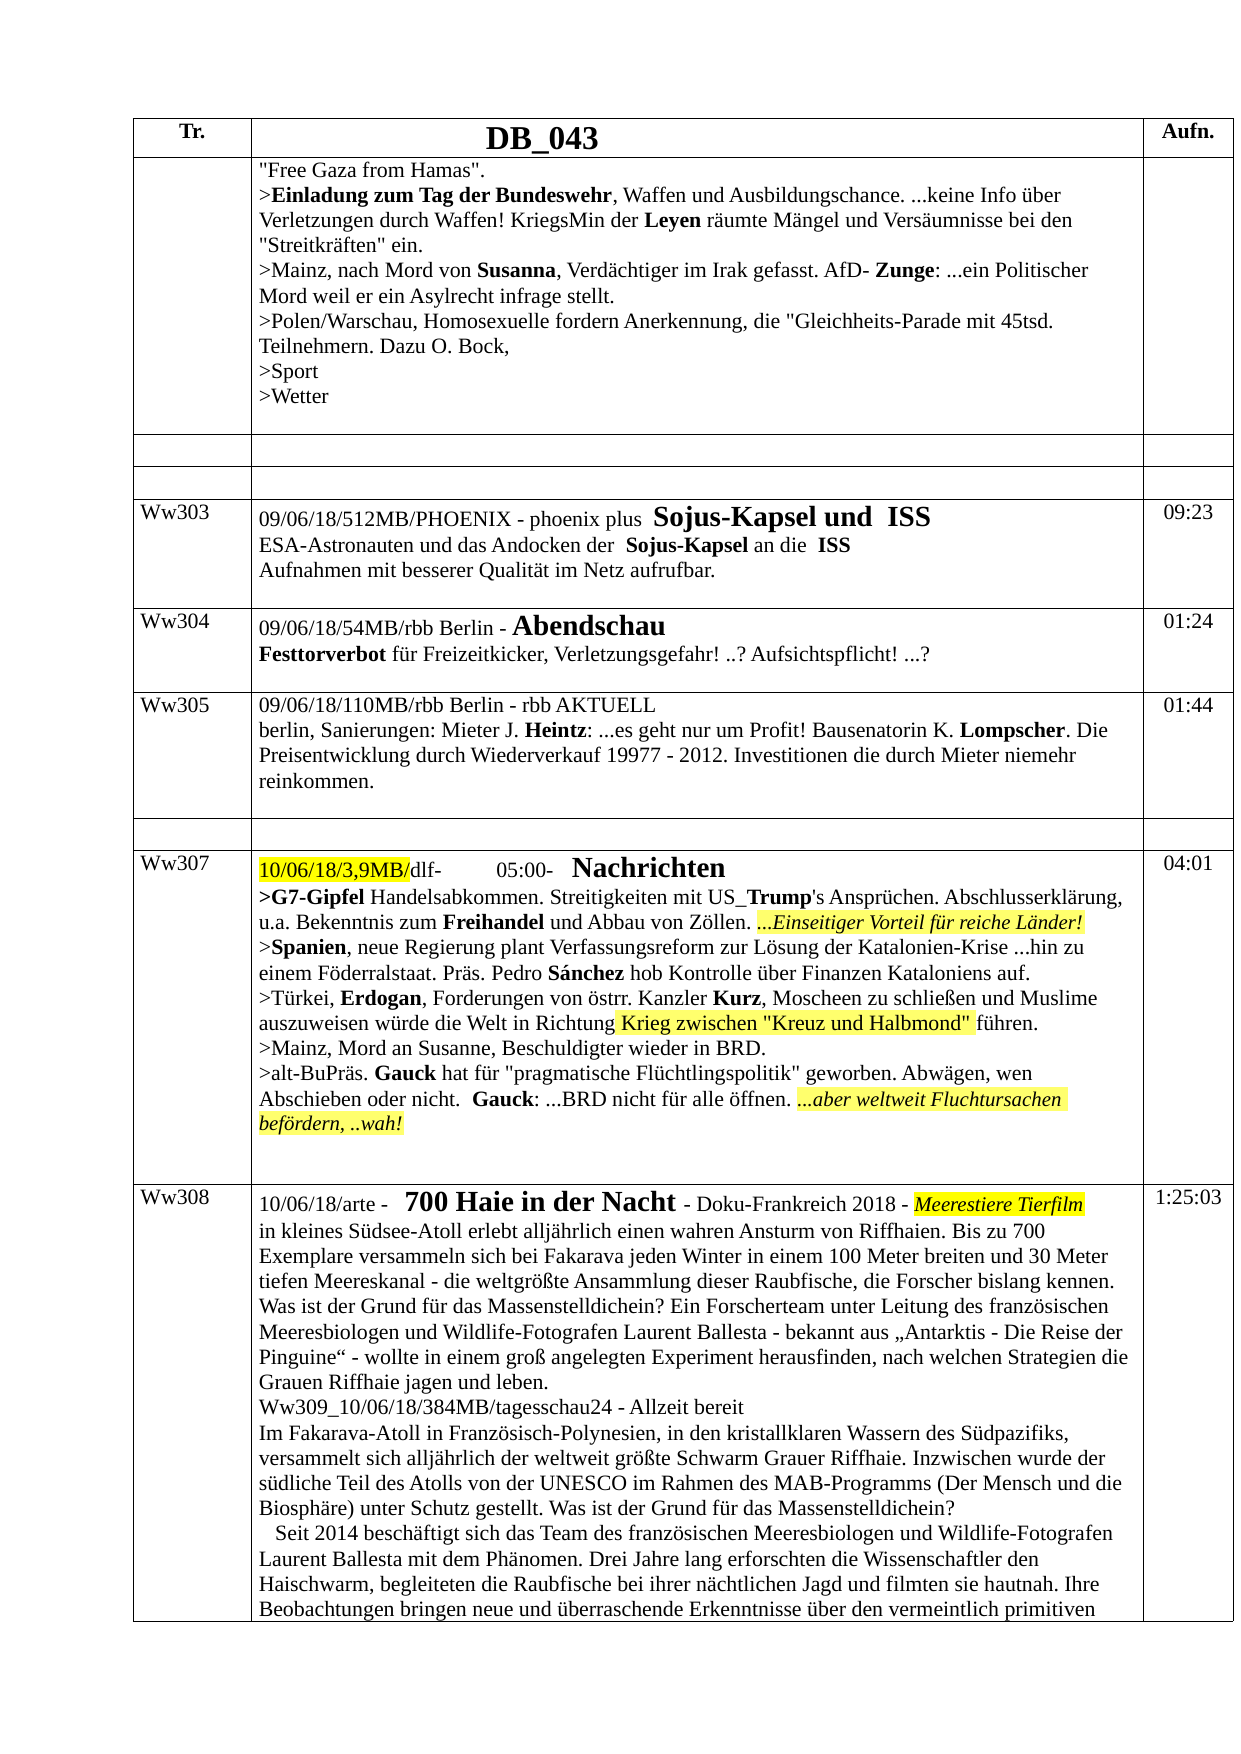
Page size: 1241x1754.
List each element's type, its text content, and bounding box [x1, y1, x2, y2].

table_cell 09/06/18/54MB/rbb Berlin - Abendschau Festtorverbot für Freizeitkicker, Verletzungsgefahr! ..? Aufsichtspflicht! ...? [252, 609, 1143, 692]
table_header Aufn. [1144, 119, 1233, 157]
table_cell [1144, 819, 1233, 850]
table_cell 09/06/18/512MB/PHOENIX - phoenix plus Sojus-Kapsel und ISS ESA-Astronauten und das Andocken der Sojus-Kapsel an die ISS Aufnahmen mit besserer Qualität im Netz aufrufbar. [252, 500, 1143, 608]
table_cell [252, 467, 1143, 498]
table_cell [1144, 467, 1233, 498]
table_cell [134, 435, 251, 466]
table_cell [134, 158, 251, 434]
table_cell 10/06/18/arte - 700 Haie in der Nacht - Doku-Frankreich 2018 - Meerestiere Tierfilm in kleines Südsee-Atoll erlebt alljährlich einen wahren Ansturm von Riffhaien. Bis zu 700 Exemplare versammeln sich bei Fakarava jeden Winter in einem 100 Meter breiten und 30 Meter tiefen Meereskanal - die weltgrößte Ansammlung dieser Raubfische, die Forscher bislang kennen. Was ist der Grund für das Massenstelldichein? Ein Forscherteam unter Leitung des französischen Meeresbiologen und Wildlife-Fotografen Laurent Ballesta - bekannt aus „Antarktis - Die Reise der Pinguine“ - wollte in einem groß angelegten Experiment herausfinden, nach welchen Strategien die Grauen Riffhaie jagen und leben. Ww309_10/06/18/384MB/tagesschau24 - Allzeit bereit Im Fakarava-Atoll in Französisch-Polynesien, in den kristallklaren Wassern des Südpazifiks, versammelt sich alljährlich der weltweit größte Schwarm Grauer Riffhaie. Inzwischen wurde der südliche Teil des Atolls von der UNESCO im Rahmen des MAB-Programms (Der Mensch und die Biosphäre) unter Schutz gestellt. Was ist der Grund für das Massenstelldichein? Seit 2014 beschäftigt sich das Team des französischen Meeresbiologen und Wildlife-Fotografen Laurent Ballesta mit dem Phänomen. Drei Jahre lang erforschten die Wissenschaftler den Haischwarm, begleiteten die Raubfische bei ihrer nächtlichen Jagd und filmten sie hautnah. Ihre Beobachtungen bringen neue und überraschende Erkenntnisse über den vermeintlich primitiven [252, 1185, 1143, 1621]
table_cell [252, 435, 1143, 466]
table_cell 09:23 [1144, 500, 1233, 608]
table_cell Ww305 [134, 693, 251, 818]
table_header Tr. [134, 119, 251, 157]
table_cell 01:24 [1144, 609, 1233, 692]
table_cell Ww303 [134, 500, 251, 608]
table_cell [252, 819, 1143, 850]
table_cell Ww304 [134, 609, 251, 692]
table_cell Ww308 [134, 1185, 251, 1621]
table_cell 04:01 [1144, 851, 1233, 1184]
table_cell [134, 467, 251, 498]
table_cell 09/06/18/110MB/rbb Berlin - rbb AKTUELL berlin, Sanierungen: Mieter J. Heintz: ...es geht nur um Profit! Bausenatorin K. Lompscher. Die Preisentwicklung durch Wiederverkauf 19977 - 2012. Investitionen die durch Mieter niemehr reinkommen. [252, 693, 1143, 818]
table_cell [134, 819, 251, 850]
table_cell 10/06/18/3,9MB/dlf- 05:00- Nachrichten >G7-Gipfel Handelsabkommen. Streitigkeiten mit US_Trump's Ansprüchen. Abschlusserklärung, u.a. Bekenntnis zum Freihandel und Abbau von Zöllen. ...Einseitiger Vorteil für reiche Länder! >Spanien, neue Regierung plant Verfassungsreform zur Lösung der Katalonien-Krise ...hin zu einem Föderralstaat. Präs. Pedro Sánchez hob Kontrolle über Finanzen Kataloniens auf. >Türkei, Erdogan, Forderungen von östrr. Kanzler Kurz, Moscheen zu schließen und Muslime auszuweisen würde die Welt in Richtung Krieg zwischen "Kreuz und Halbmond" führen. >Mainz, Mord an Susanne, Beschuldigter wieder in BRD. >alt-BuPräs. Gauck hat für "pragmatische Flüchtlingspolitik" geworben. Abwägen, wen Abschieben oder nicht. Gauck: ...BRD nicht für alle öffnen. ...aber weltweit Fluchtursachen befördern, ..wah! [252, 851, 1143, 1184]
table_cell Ww307 [134, 851, 251, 1184]
table_cell "Free Gaza from Hamas". >Einladung zum Tag der Bundeswehr, Waffen und Ausbildungschance. ...keine Info über Verletzungen durch Waffen! KriegsMin der Leyen räumte Mängel und Versäumnisse bei den "Streitkräften" ein. >Mainz, nach Mord von Susanna, Verdächtiger im Irak gefasst. AfD- Zunge: ...ein Politischer Mord weil er ein Asylrecht infrage stellt. >Polen/Warschau, Homosexuelle fordern Anerkennung, die "Gleichheits-Parade mit 45tsd. Teilnehmern. Dazu O. Bock, >Sport >Wetter [252, 158, 1143, 434]
table_cell 1:25:03 [1144, 1185, 1233, 1621]
table_cell 01:44 [1144, 693, 1233, 818]
table_cell [1144, 435, 1233, 466]
table_header DB_043 [252, 119, 1143, 157]
table_cell [1144, 158, 1233, 434]
